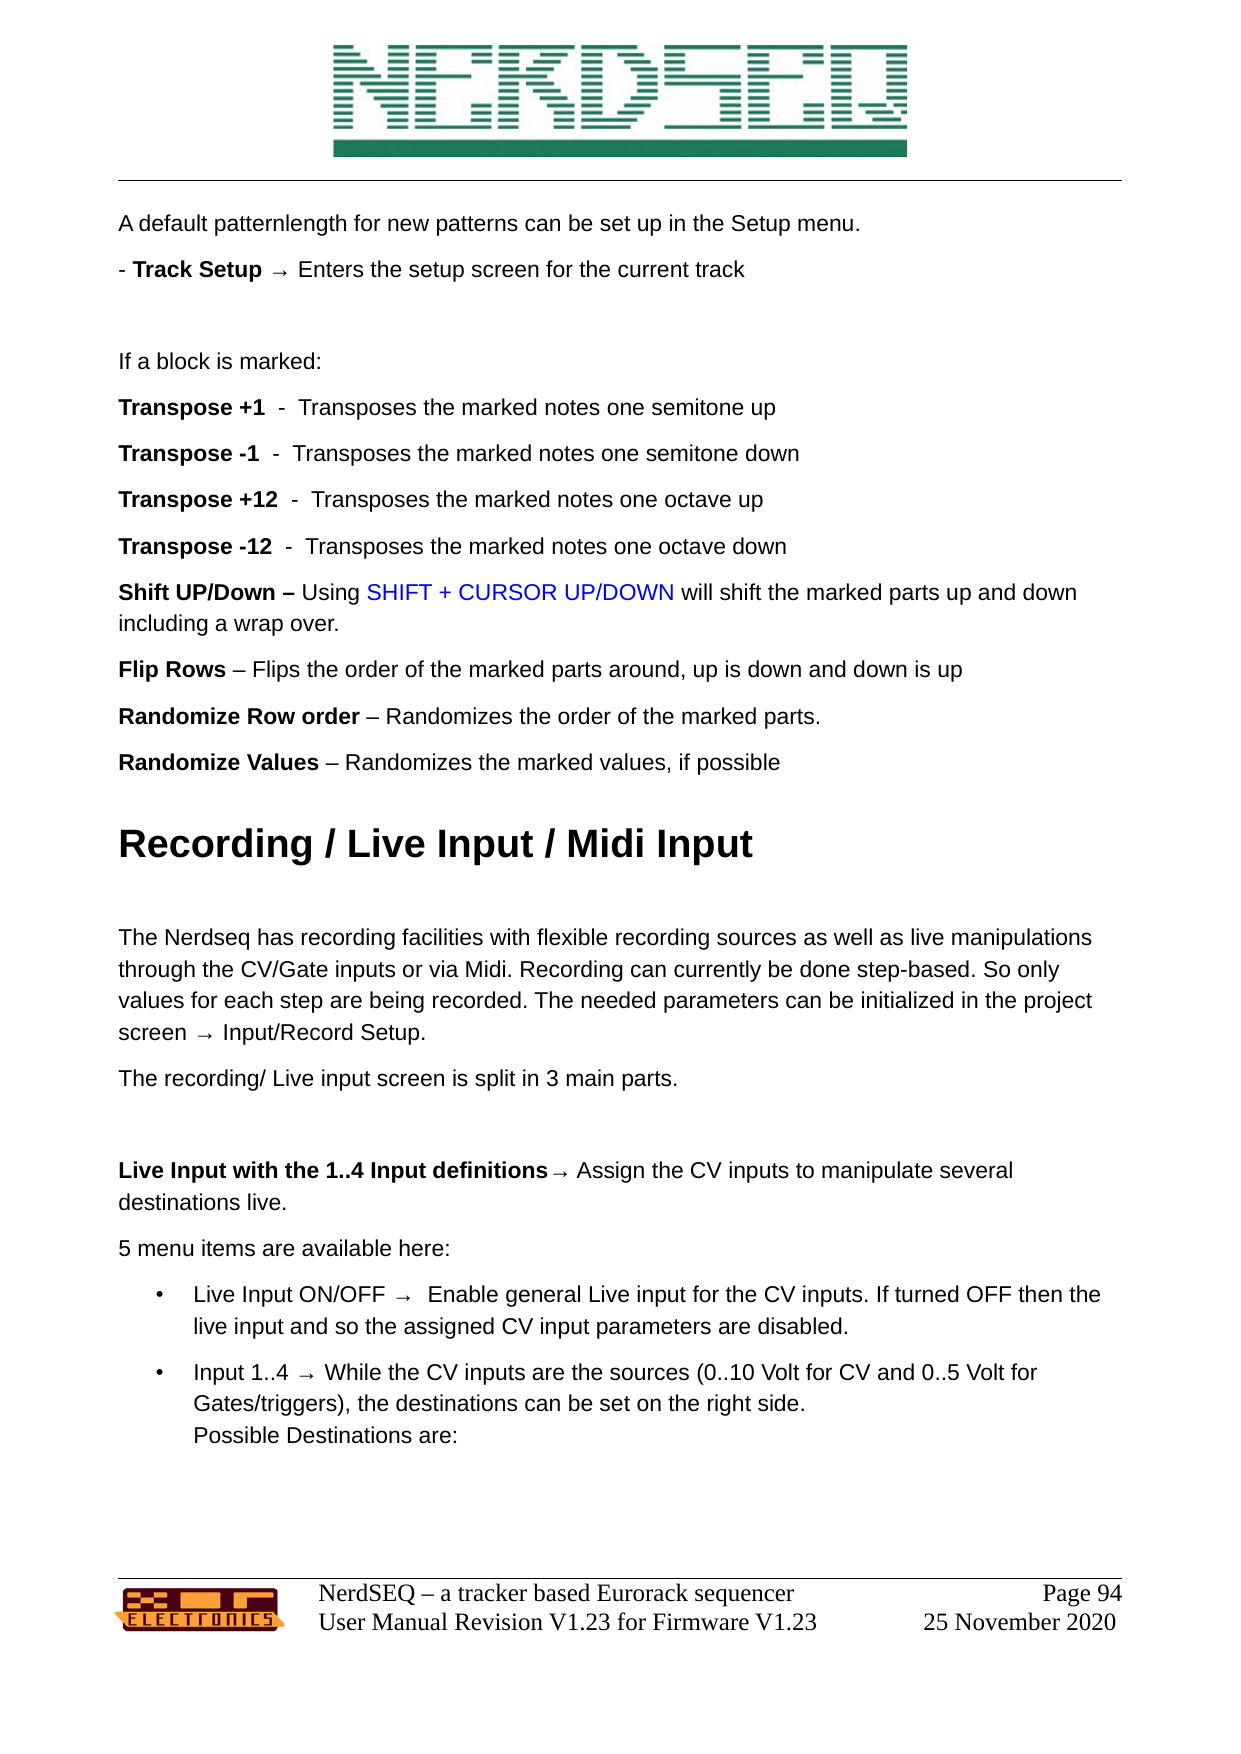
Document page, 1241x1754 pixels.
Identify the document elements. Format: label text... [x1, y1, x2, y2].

text Transpose -12 - Transposes the marked notes one octave down [118, 533, 1122, 559]
text If a block is marked: [118, 348, 1122, 374]
picture [115, 1584, 285, 1634]
text Flip Rows – Flips the order of the marked parts around, up is down and down is up [118, 656, 1122, 683]
subtitle Recording / Live Input / Midi Input [118, 820, 1122, 866]
text Transpose +12 - Transposes the marked notes one octave up [118, 486, 1122, 513]
text Randomize Row order – Randomizes the order of the marked parts. [118, 703, 1122, 729]
text Shift UP/Down – Using SHIFT + CURSOR UP/DOWN will shift the marked parts up and down including a wrap over. [118, 579, 1122, 637]
text Randomize Values – Randomizes the marked values, if possible [118, 749, 1122, 775]
list Input 1..4 → While the CV inputs are the sources (0..10 Volt for CV and 0..5 Volt for Gates/triggers), the destinations can be set on the right side. Possible Destinations are: [156, 1359, 1122, 1448]
text The recording/ Live input screen is split in 3 main parts. [118, 1065, 1122, 1091]
text Live Input with the 1..4 Input definitions→ Assign the CV inputs to manipulate several destinations live. [118, 1157, 1122, 1215]
picture [333, 45, 908, 157]
text Transpose -1 - Transposes the marked notes one semitone down [118, 440, 1122, 467]
list Live Input ON/OFF → Enable general Live input for the CV inputs. If turned OFF then the live input and so the assigned CV input parameters are disabled. [156, 1281, 1122, 1339]
text 5 menu items are available here: [118, 1235, 1122, 1261]
text Transpose +1 - Transposes the marked notes one semitone up [118, 394, 1122, 421]
text A default patternlength for new patterns can be set up in the Setup menu. [118, 209, 1122, 236]
text - Track Setup → Enters the setup screen for the current track [118, 256, 1122, 282]
text The Nerdseq has recording facilities with flexible recording sources as well as live manipulations through the CV/Gate inputs or via Midi. Recording can currently be done step-based. So only values for each step are being recorded. The needed parameters can be initialized in the project screen → Input/Record Setup. [118, 924, 1122, 1045]
